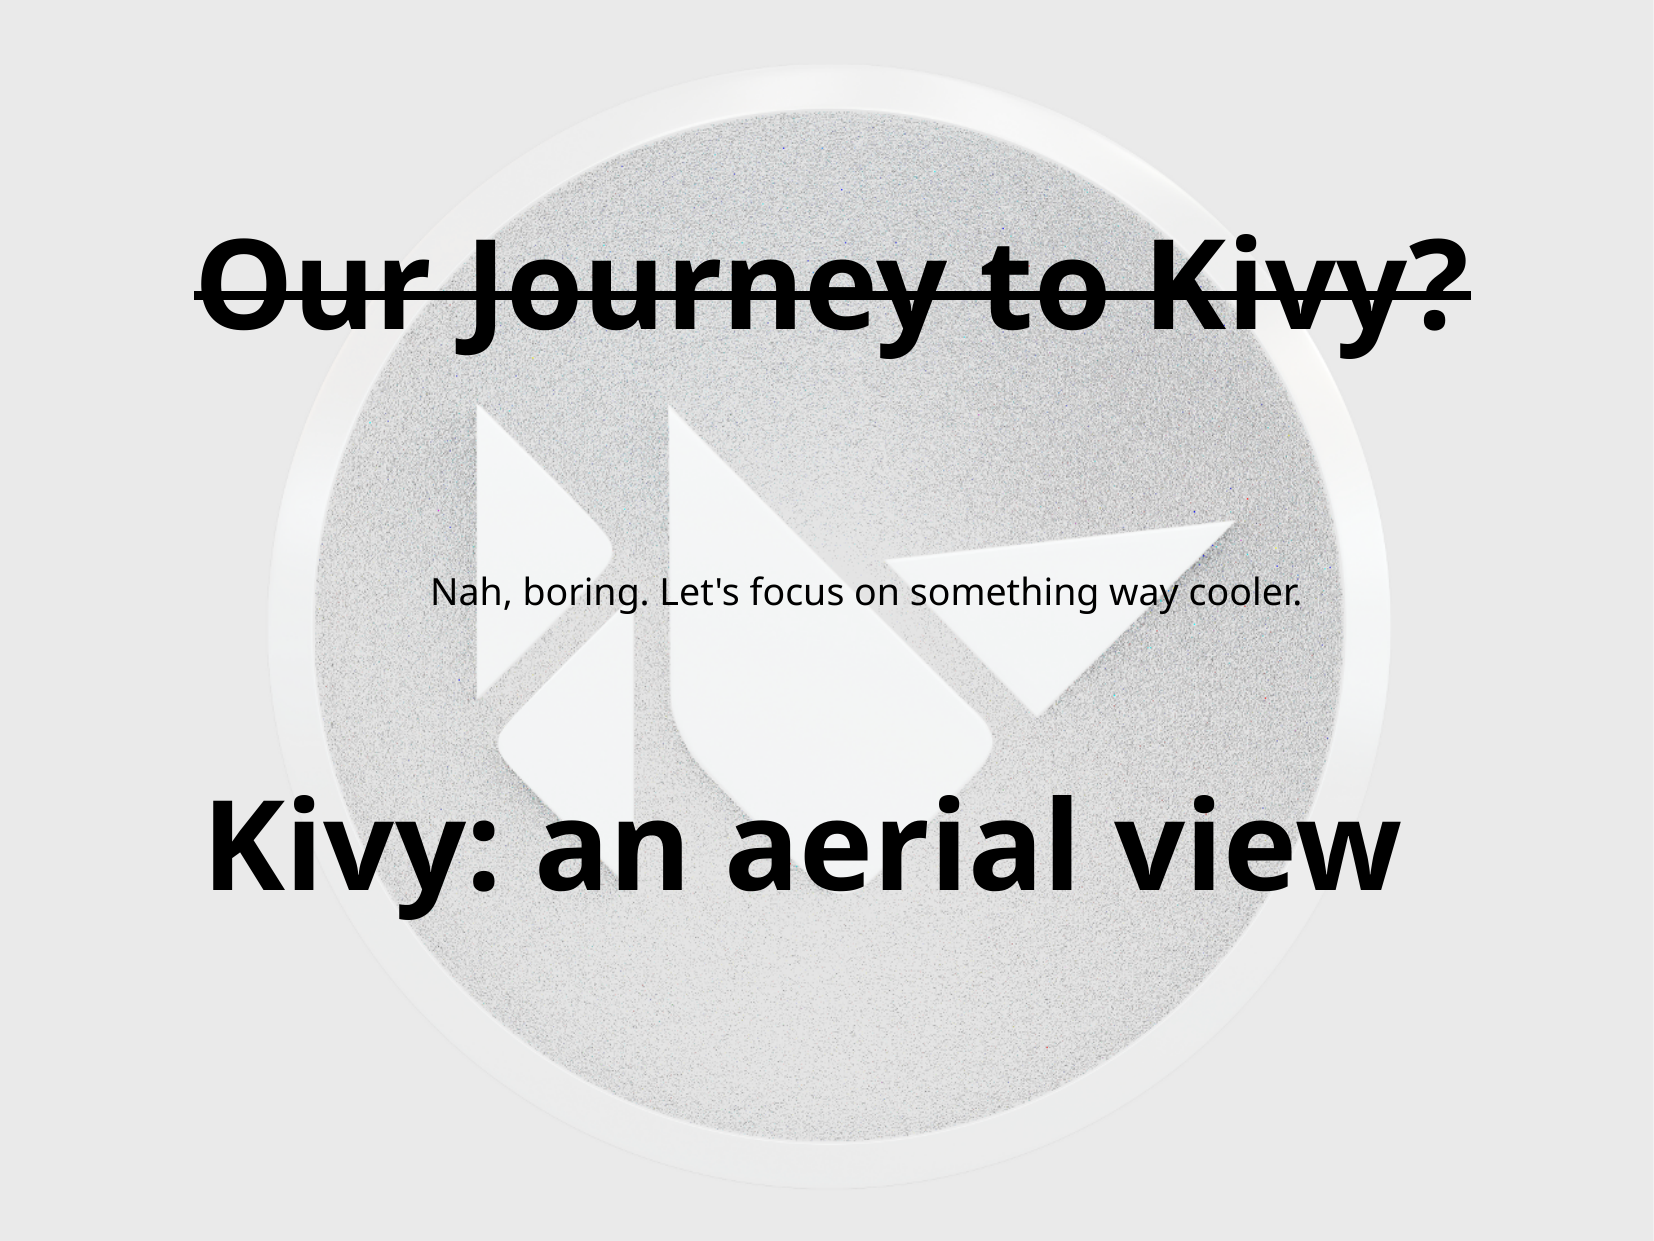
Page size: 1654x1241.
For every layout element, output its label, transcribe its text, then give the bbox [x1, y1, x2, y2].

text_box Nah, boring. Let's focus on something way cooler. [415, 557, 1222, 621]
title Kivy: an aerial view [59, 738, 1548, 946]
picture [0, 0, 1654, 1241]
title Our Journey to Kivy? [88, 177, 1577, 385]
